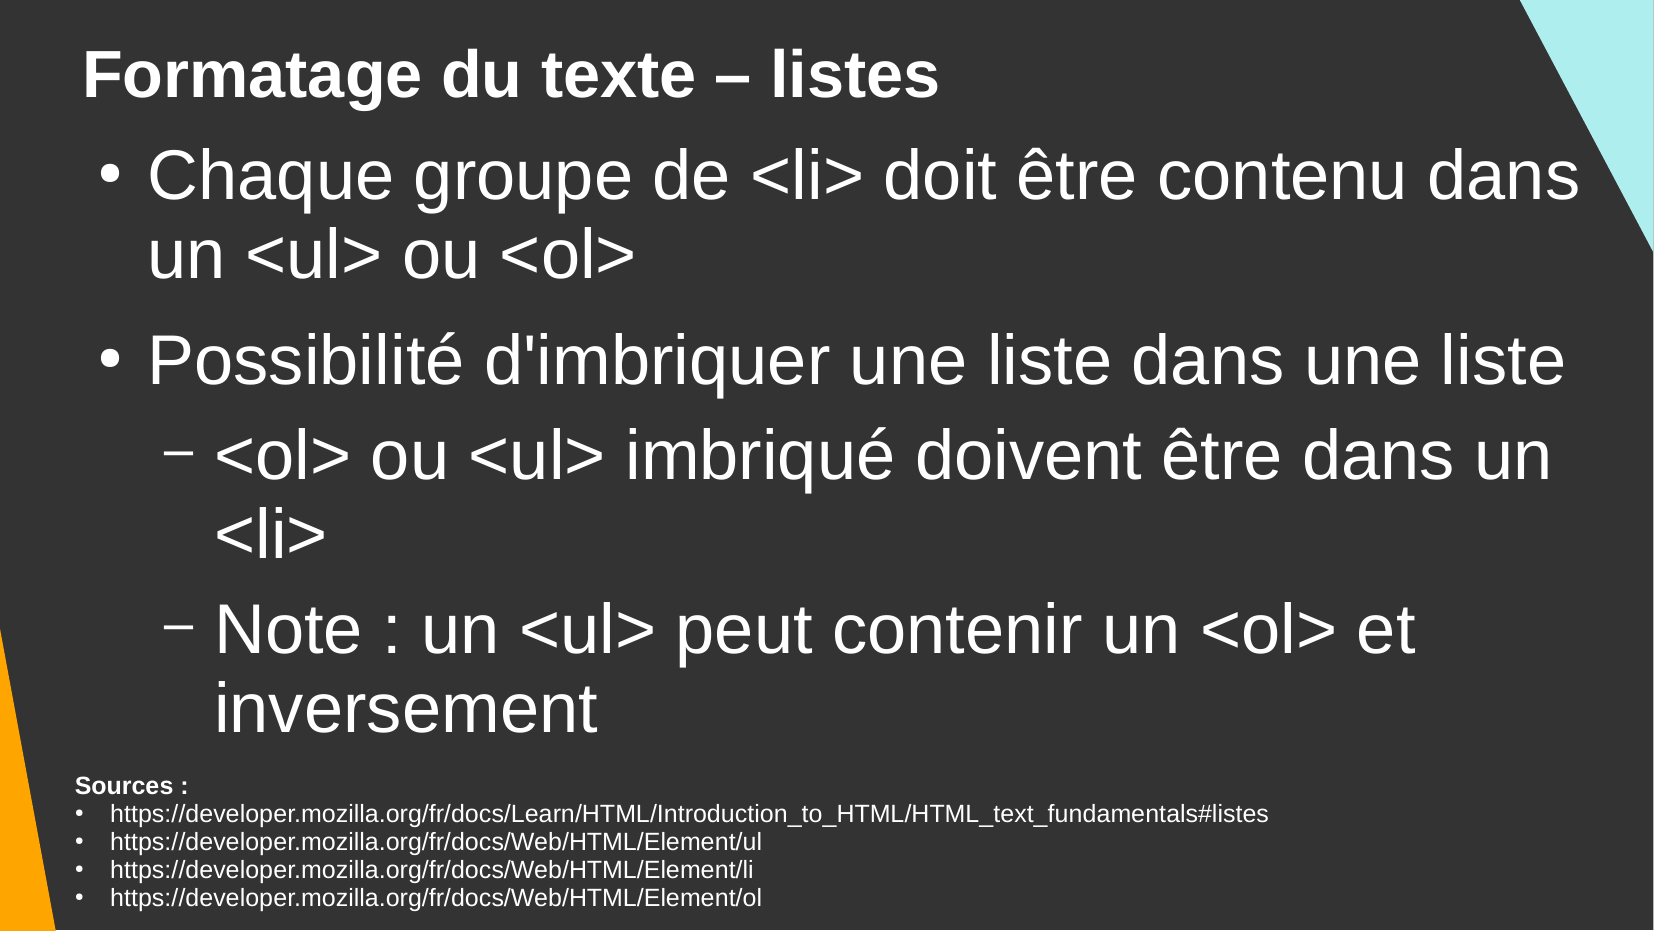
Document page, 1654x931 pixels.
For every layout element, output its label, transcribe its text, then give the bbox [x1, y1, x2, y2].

text_box [1519, 0, 1654, 254]
text_box Sources : https://developer.mozilla.org/fr/docs/Learn/HTML/Introduction_to_HTML/HTML_text_fundamentals#listes https://developer.mozilla.org/fr/docs/Web/HTML/Element/ul https://developer.mozilla.org/fr/docs/Web/HTML/Element/li https://developer.mozilla.org/fr/docs/Web/HTML/Element/ol [60, 764, 1546, 920]
title Formatage du texte – listes [82, 37, 1571, 114]
text_box [0, 628, 56, 931]
list Chaque groupe de <li> doit être contenu dans un <ul> ou <ol> Possibilité d'imbriquer une liste dans une liste <ol> ou <ul> imbriqué doivent être dans un <li> Note : un <ul> peut contenir un <ol> et inversement [80, 135, 1605, 756]
